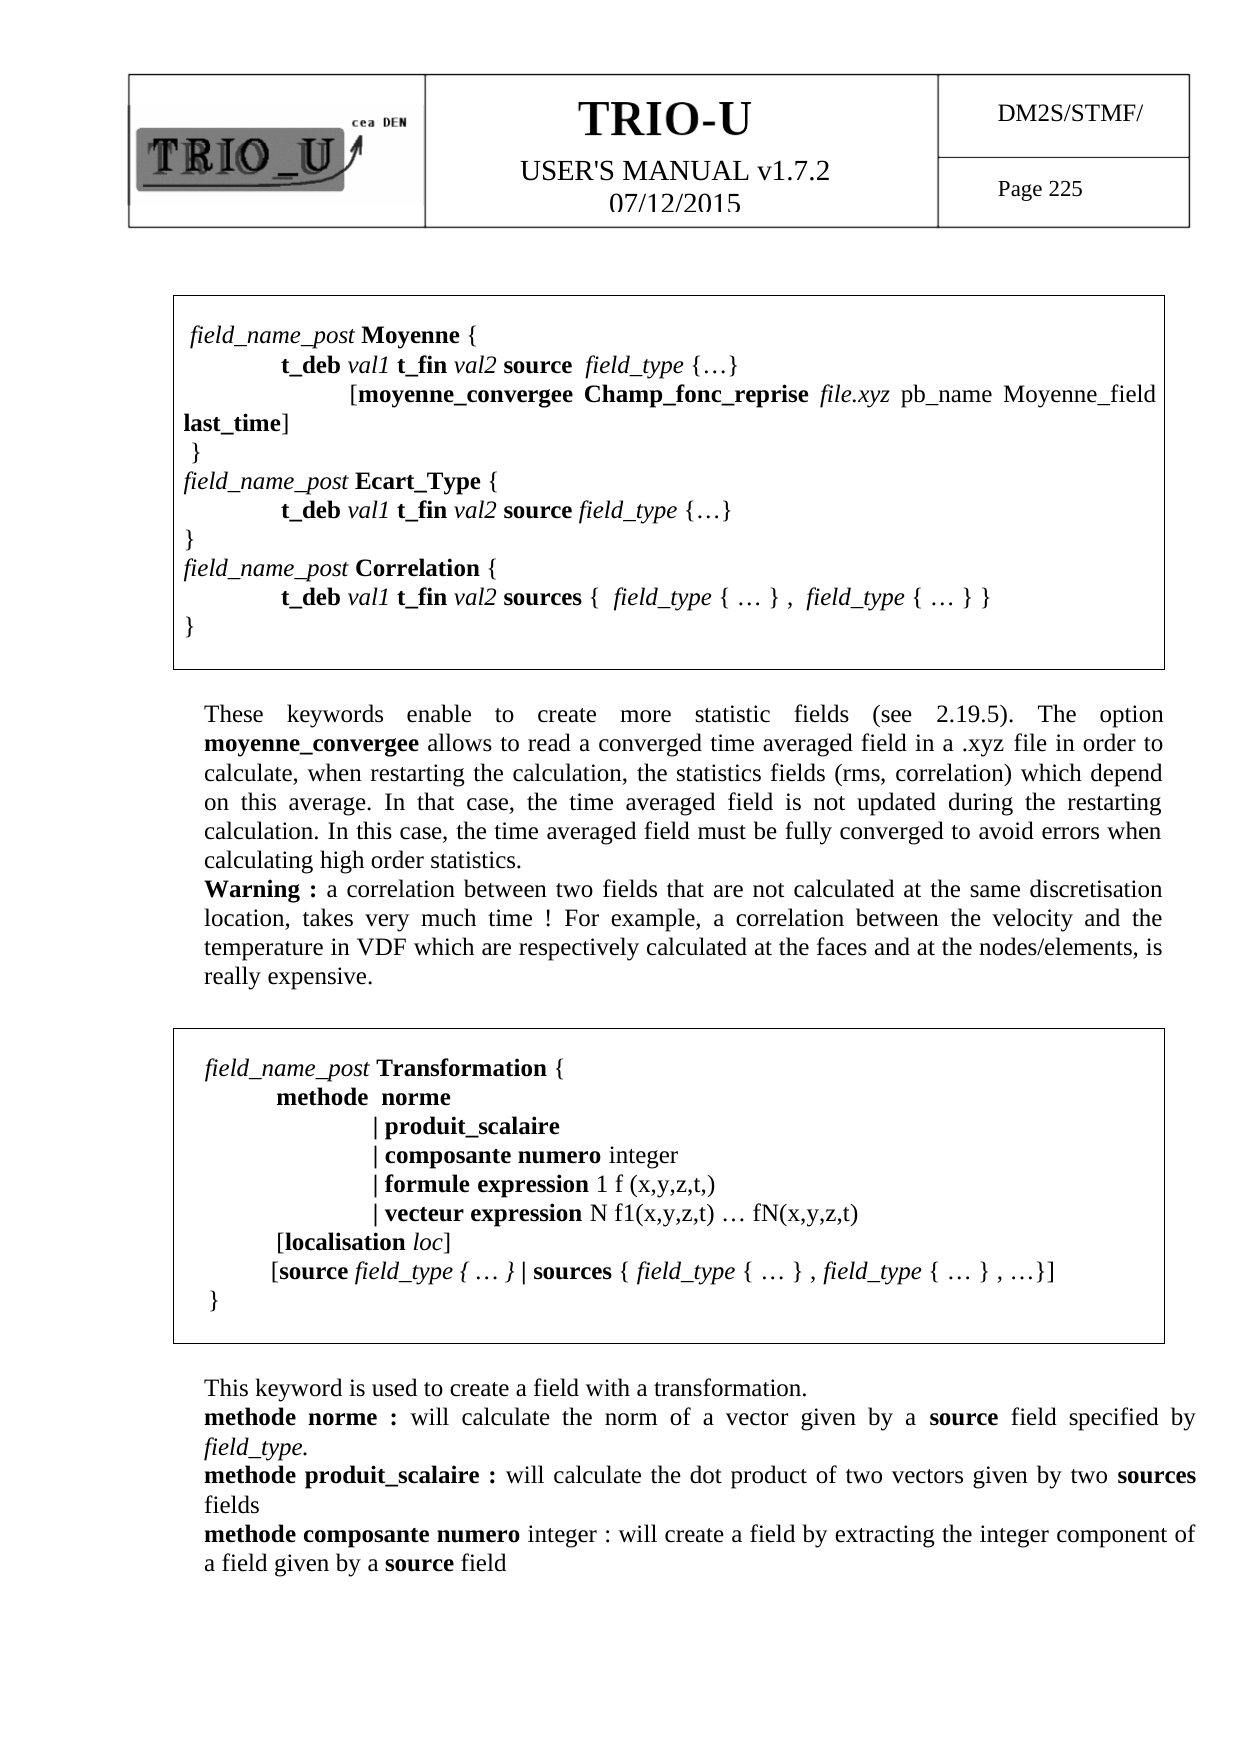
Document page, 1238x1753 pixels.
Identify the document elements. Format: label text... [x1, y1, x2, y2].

table_header field_name_post Moyenne { t_deb val1 t_fin val2 source field_type {…} [moyenne_convergee Champ_fonc_reprise file.xyz pb_name Moyenne_field last_time] } field_name_post Ecart_Type { t_deb val1 t_fin val2 source field_type {…} } field_name_post Correlation { t_deb val1 t_fin val2 sources { field_type { … } , field_type { … } } } [174, 296, 1164, 669]
table_header field_name_post Transformation { methode norme | produit_scalaire | composante numero integer | formule expression 1 f (x,y,z,t,) | vecteur expression N f1(x,y,z,t) … fN(x,y,z,t) [localisation loc] [source field_type { … } | sources { field_type { … } , field_type { … } , …}] } [174, 1029, 1164, 1343]
text methode produit_scalaire : will calculate the dot product of two vectors given by two sources fields [204, 1460, 1196, 1518]
text This keyword is used to create a field with a transformation. [204, 1373, 1196, 1402]
text methode composante numero integer : will create a field by extracting the integer component of a field given by a source field [204, 1518, 1196, 1577]
text methode norme : will calculate the norm of a vector given by a source field specified by field_type. [204, 1402, 1196, 1460]
text Warning : a correlation between two fields that are not calculated at the same discretisation location, takes very much time ! For example, a correlation between the velocity and the temperature in VDF which are respectively calculated at the faces and at the nodes/elements, is really expensive. [204, 874, 1164, 990]
text These keywords enable to create more statistic fields (see 2.19.5). The option moyenne_convergee allows to read a converged time averaged field in a .xyz file in order to calculate, when restarting the calculation, the statistics fields (rms, correlation) which depend on this average. In that case, the time averaged field is not updated during the restarting calculation. In this case, the time averaged field must be fully converged to avoid errors when calculating high order statistics. [204, 699, 1164, 874]
